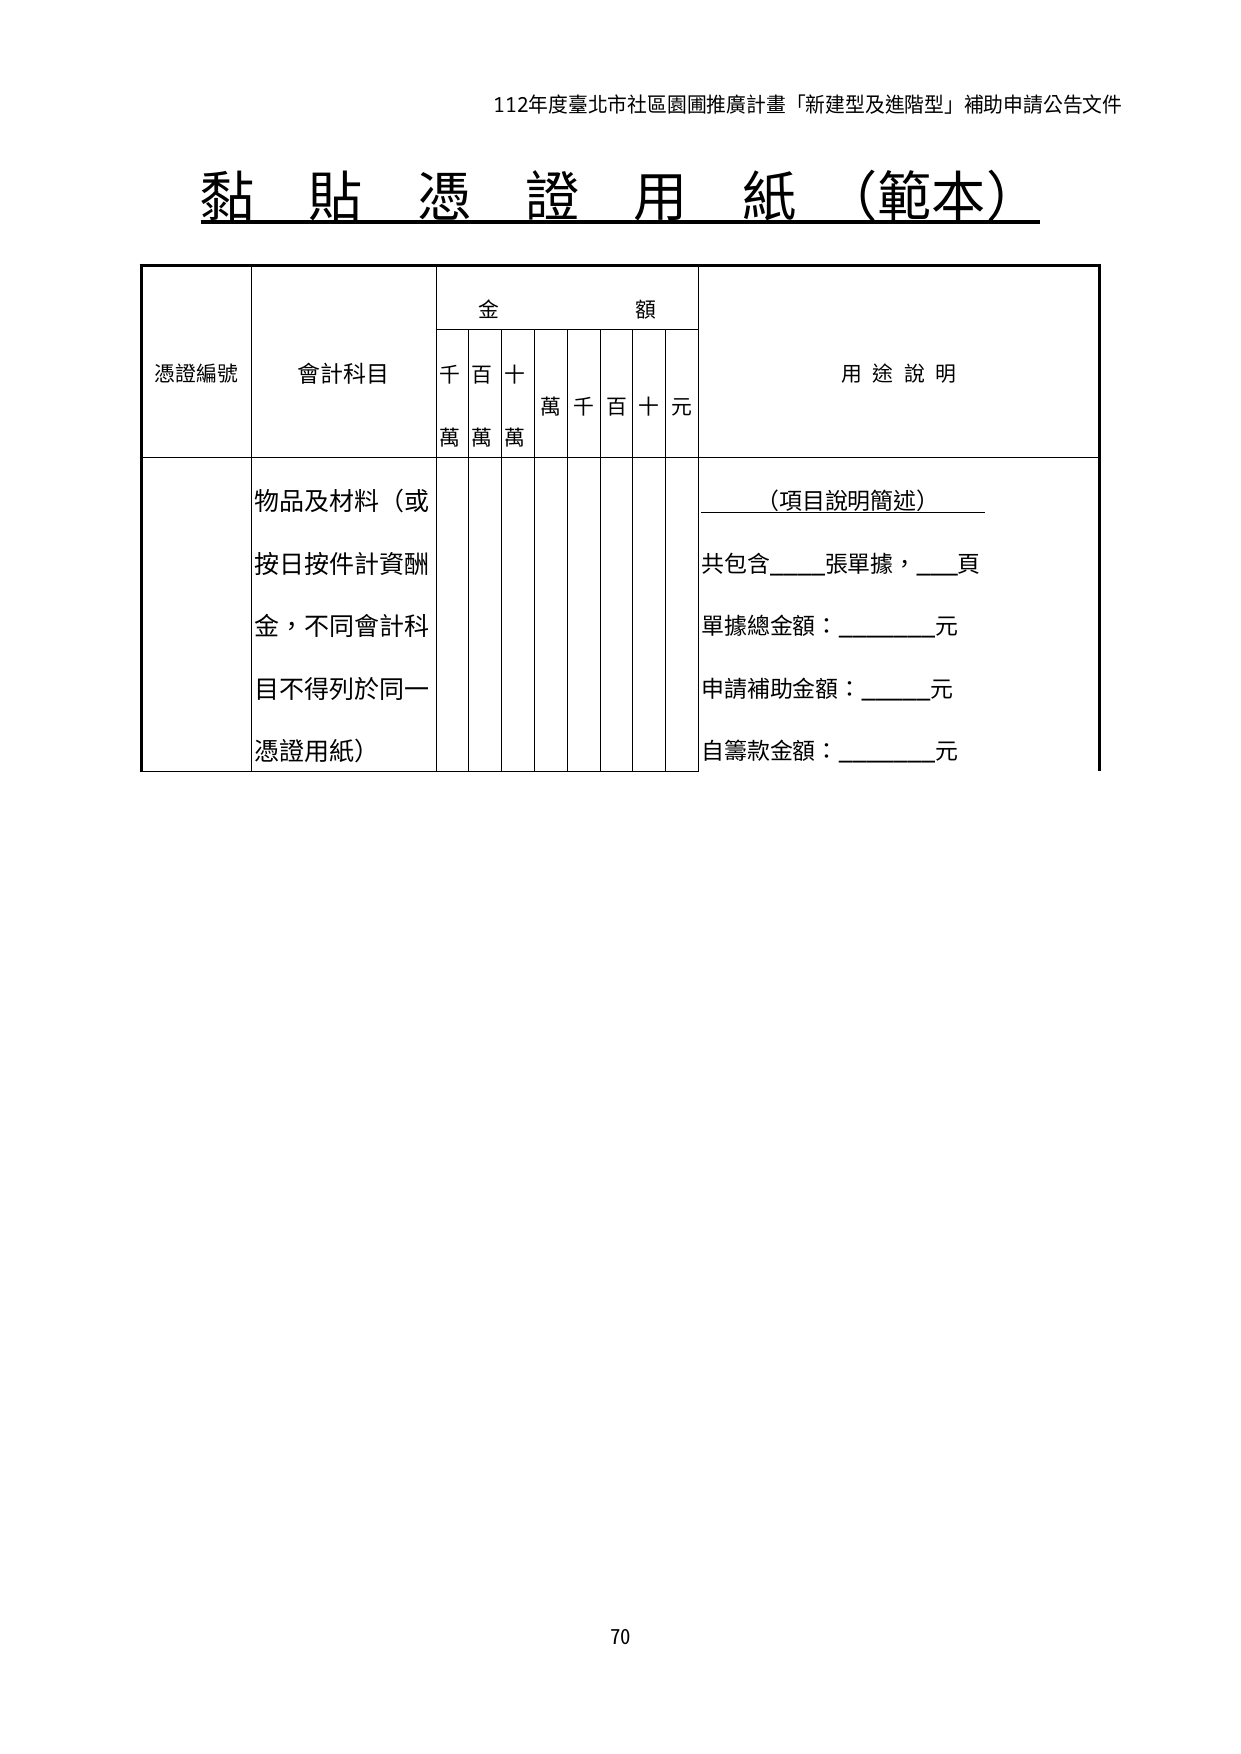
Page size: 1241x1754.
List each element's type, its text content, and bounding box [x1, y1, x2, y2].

table_cell [601, 458, 632, 771]
table_cell 百 萬 [469, 330, 501, 457]
table_cell 元 [666, 330, 698, 457]
table_header 會計科目 [252, 267, 436, 457]
table_header 憑證編號 [143, 267, 251, 457]
table_cell 物品及材料（或按日按件計資酬金，不同會計科目不得列於同一憑證用紙） [252, 458, 436, 771]
table_cell [502, 458, 534, 771]
table_cell 千 [568, 330, 600, 457]
table_cell 百 [601, 330, 632, 457]
table_cell 十萬 [502, 330, 534, 457]
table_cell 萬 [535, 330, 567, 457]
text 黏 貼 憑 證 用 紙 （範本） [118, 120, 1122, 245]
table_cell [437, 458, 468, 771]
table_cell [143, 458, 251, 771]
table_header 用 途 說 明 [699, 267, 1098, 457]
table_cell [535, 458, 567, 771]
table_cell [633, 458, 665, 771]
table_cell [568, 458, 600, 771]
table_cell [469, 458, 501, 771]
table_cell 千 萬 [437, 330, 468, 457]
table_cell 十 [633, 330, 665, 457]
table_cell [666, 458, 698, 771]
table_cell （項目說明簡述） 共包含____張單據，___頁 單據總金額：_______元 申請補助金額：_____元 自籌款金額：_______元 [699, 458, 1098, 771]
table_header 金 額 [437, 267, 698, 329]
